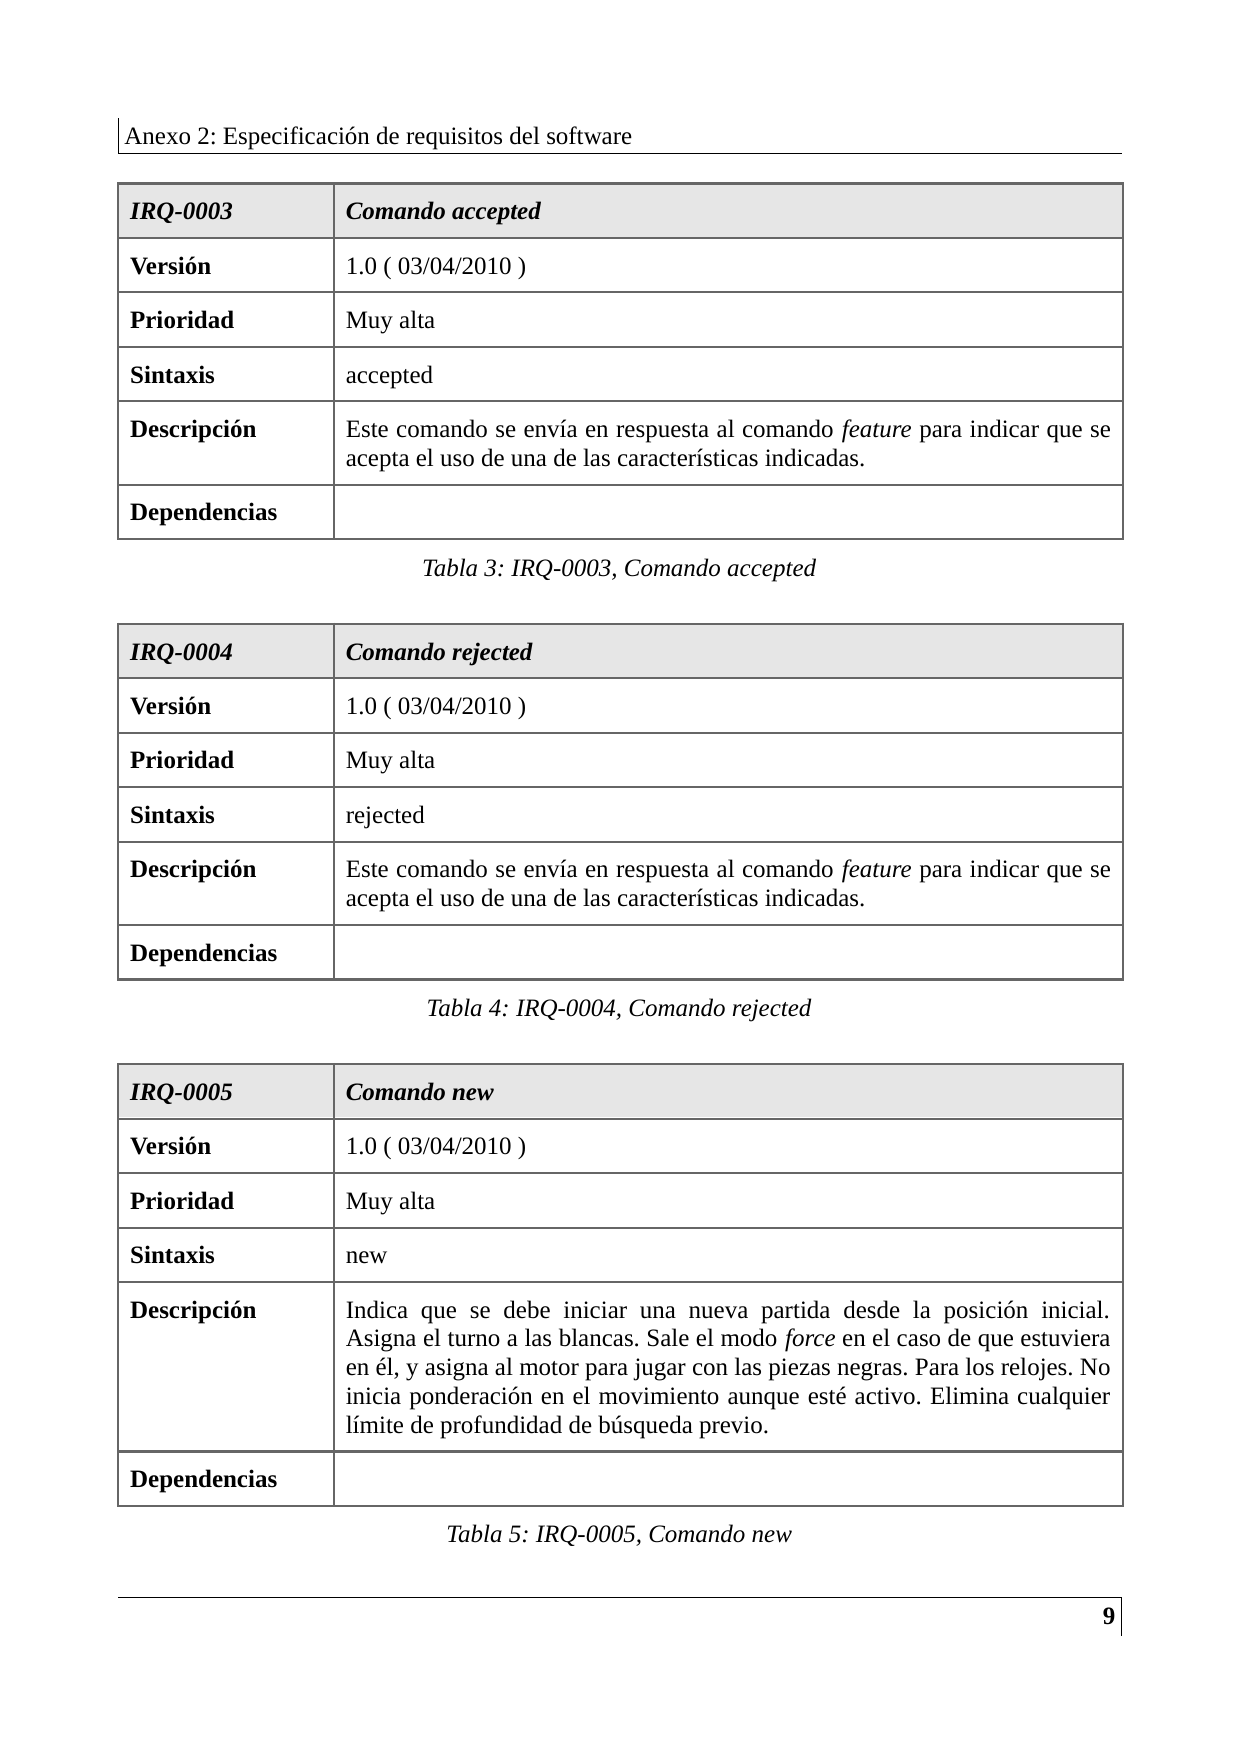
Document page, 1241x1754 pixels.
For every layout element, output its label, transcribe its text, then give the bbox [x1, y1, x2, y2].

table_cell Descripción [119, 1283, 333, 1450]
table_cell Muy alta [335, 293, 1122, 346]
text Tabla 5: IRQ-0005, Comando new [118, 1519, 1122, 1548]
table_cell Dependencias [119, 1453, 333, 1505]
table_cell Indica que se debe iniciar una nueva partida desde la posición inicial. Asigna el turno a las blancas. Sale el modo force en el caso de que estuviera en él, y asigna al motor para jugar con las piezas negras. Para los relojes. No inicia ponderación en el movimiento aunque esté activo. Elimina cualquier límite de profundidad de búsqueda previo. [335, 1283, 1122, 1450]
table_cell 1.0 ( 03/04/2010 ) [335, 1120, 1122, 1172]
table_header Comando accepted [335, 185, 1122, 237]
table_cell Prioridad [119, 293, 333, 346]
table_cell Versión [119, 1120, 333, 1172]
table_cell new [335, 1229, 1122, 1281]
table_cell Sintaxis [119, 348, 333, 400]
table_header IRQ-0004 [119, 625, 333, 677]
table_header IRQ-0005 [119, 1065, 333, 1117]
table_cell Versión [119, 679, 333, 732]
table_cell rejected [335, 788, 1122, 841]
table_cell 1.0 ( 03/04/2010 ) [335, 679, 1122, 732]
table_cell [335, 486, 1122, 538]
text Tabla 4: IRQ-0004, Comando rejected [118, 993, 1122, 1022]
table_cell Sintaxis [119, 788, 333, 841]
table_cell Este comando se envía en respuesta al comando feature para indicar que se acepta el uso de una de las características indicadas. [335, 843, 1122, 924]
table_cell Muy alta [335, 734, 1122, 786]
table_cell Este comando se envía en respuesta al comando feature para indicar que se acepta el uso de una de las características indicadas. [335, 402, 1122, 483]
table_cell Sintaxis [119, 1229, 333, 1281]
table_cell Prioridad [119, 734, 333, 786]
table_cell Muy alta [335, 1174, 1122, 1226]
table_cell Dependencias [119, 486, 333, 538]
text Tabla 3: IRQ-0003, Comando accepted [118, 553, 1122, 581]
table_cell Prioridad [119, 1174, 333, 1226]
table_cell Dependencias [119, 926, 333, 978]
table_cell 1.0 ( 03/04/2010 ) [335, 239, 1122, 291]
table_cell accepted [335, 348, 1122, 400]
table_cell Descripción [119, 402, 333, 483]
table_cell Descripción [119, 843, 333, 924]
table_header Comando new [335, 1065, 1122, 1117]
table_cell [335, 926, 1122, 978]
table_cell [335, 1453, 1122, 1505]
table_header IRQ-0003 [119, 185, 333, 237]
table_header Comando rejected [335, 625, 1122, 677]
table_cell Versión [119, 239, 333, 291]
